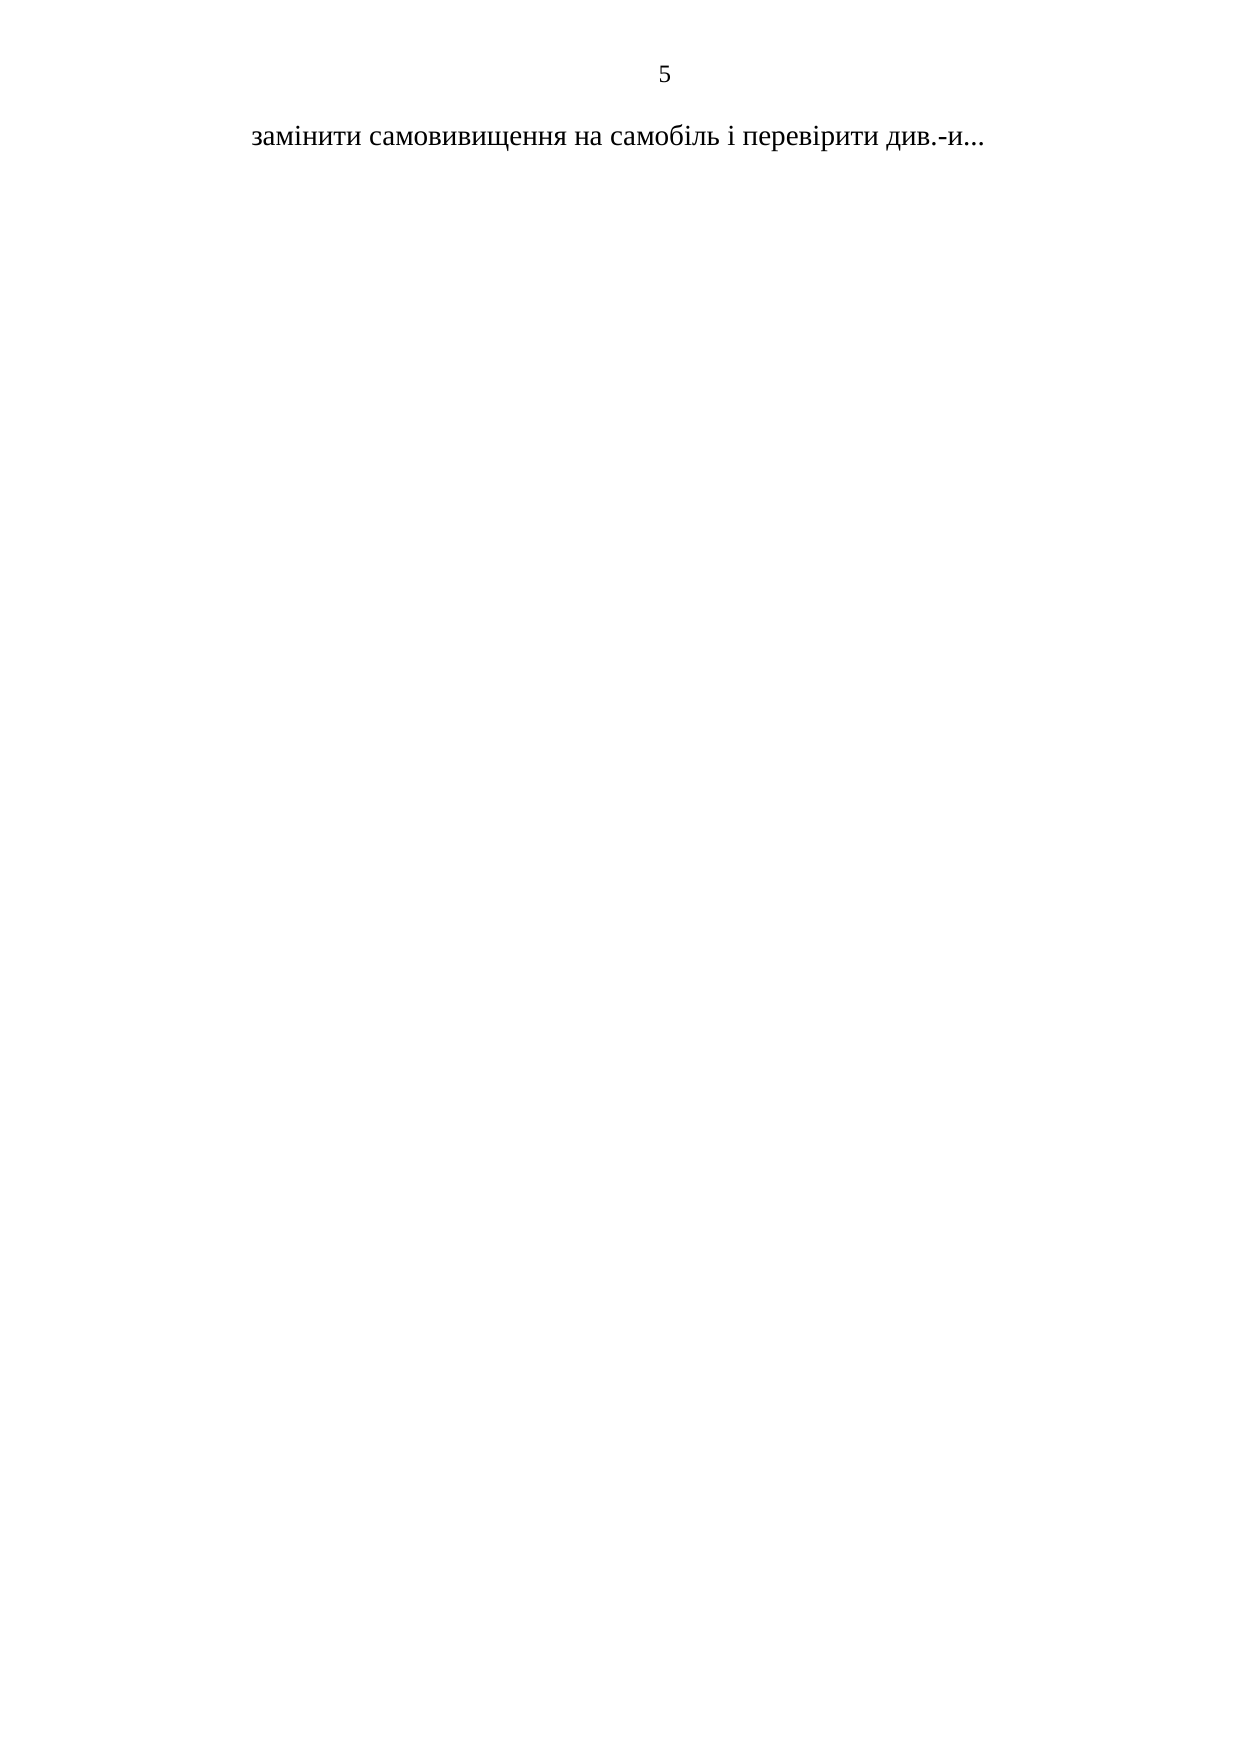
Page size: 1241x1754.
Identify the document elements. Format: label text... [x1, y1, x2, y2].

text замінити самовивищення на самобіль і перевірити див.-и... [177, 118, 1152, 152]
